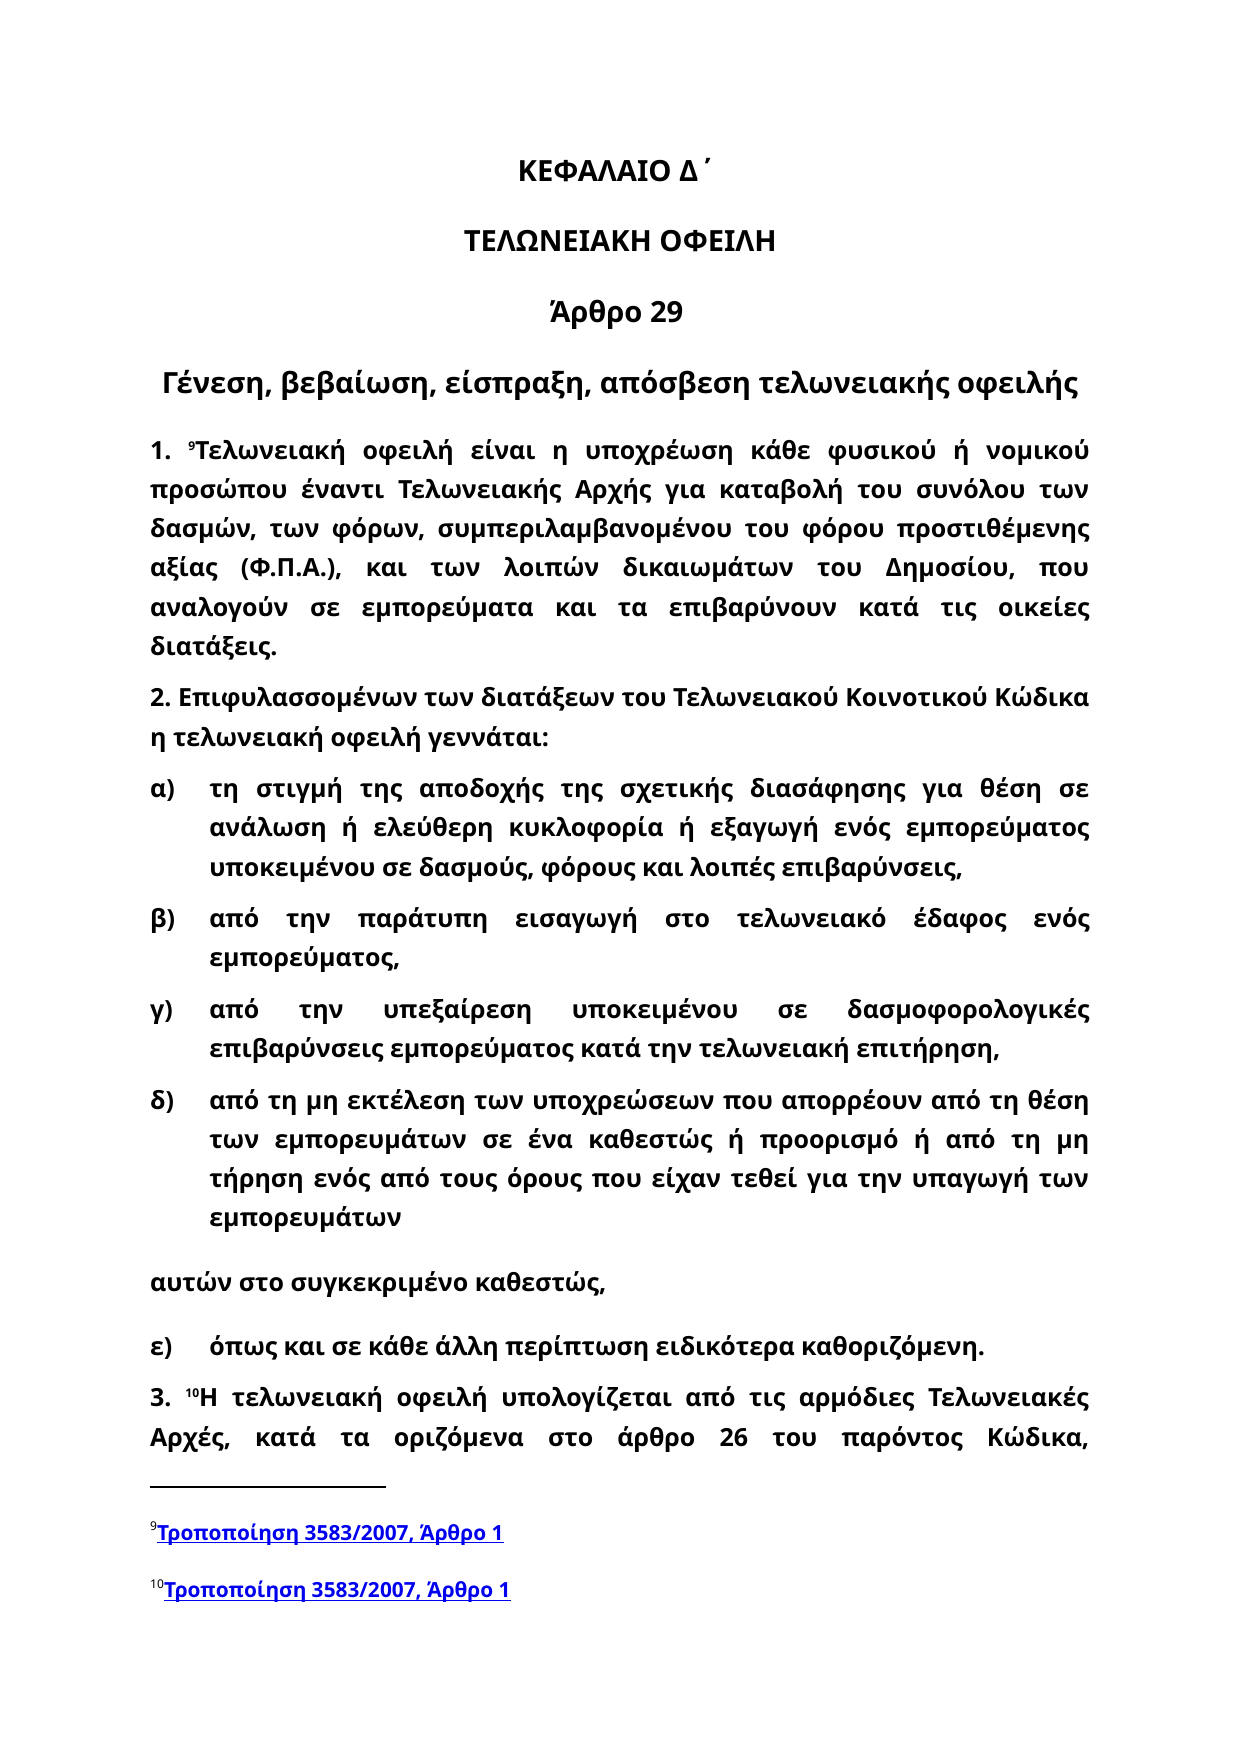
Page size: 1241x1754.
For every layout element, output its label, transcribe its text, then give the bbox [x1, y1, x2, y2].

text αυτών στο συγκεκριμένο καθεστώς, [150, 1264, 1090, 1298]
list ε) όπως και σε κάθε άλλη περίπτωση ειδικότερα καθοριζόμενη. [150, 1328, 1090, 1362]
text 1. Τελωνειακή οφειλή είναι η υποχρέωση κάθε φυσικού ή νομικού προσώπου έναντι Τελωνειακής Αρχής για καταβολή του συνόλου των δασμών, των φόρων, συμπεριλαμβανομένου του φόρου προστιθέμενης αξίας (Φ.Π.Α.), και των λοιπών δικαιωμάτων του Δημοσίου, που αναλογούν σε εμπορεύματα και τα επιβαρύνουν κατά τις οικείες διατάξεις. [150, 432, 1090, 662]
list δ) από τη μη εκτέλεση των υποχρεώσεων που απορρέουν από τη θέση των εμπορευμάτων σε ένα καθεστώς ή προορισμό ή από τη μη τήρηση ενός από τους όρους που είχαν τεθεί για την υπαγωγή των εμπορευμάτων [150, 1082, 1090, 1234]
text 2. Επιφυλασσομένων των διατάξεων του Τελωνειακού Κοινοτικού Κώδικα η τελωνειακή οφειλή γεννάται: [150, 680, 1090, 753]
text Τροποποίηση 3583/2007, Άρθρο 1 [150, 1518, 1090, 1546]
subtitle Άρθρο 29 [150, 291, 1090, 331]
list γ) από την υπεξαίρεση υποκειμένου σε δασμοφορολογικές επιβαρύνσεις εμπορεύματος κατά την τελωνειακή επιτήρηση, [150, 992, 1090, 1065]
list α) τη στιγμή της αποδοχής της σχετικής διασάφησης για θέση σε ανάλωση ή ελεύθερη κυκλοφορία ή εξαγωγή ενός εμπορεύματος υποκειμένου σε δασμούς, φόρους και λοιπές επιβαρύνσεις, [150, 771, 1090, 883]
subtitle Γένεση, βεβαίωση, είσπραξη, απόσβεση τελωνειακής οφειλής [150, 362, 1090, 402]
subtitle ΤΕΛΩΝΕΙΑΚΗ ΟΦΕΙΛΗ [150, 221, 1090, 260]
text 3. Η τελωνειακή οφειλή υπολογίζεται από τις αρμόδιες Τελωνειακές Αρχές, κατά τα οριζόμενα στο άρθρο 26 του παρόντος Κώδικα, [150, 1380, 1090, 1453]
text Τροποποίηση 3583/2007, Άρθρο 1 [150, 1576, 1090, 1604]
list β) από την παράτυπη εισαγωγή στο τελωνειακό έδαφος ενός εμπορεύματος, [150, 901, 1090, 974]
subtitle ΚΕΦΑΛΑΙΟ Δ΄ [150, 150, 1090, 190]
